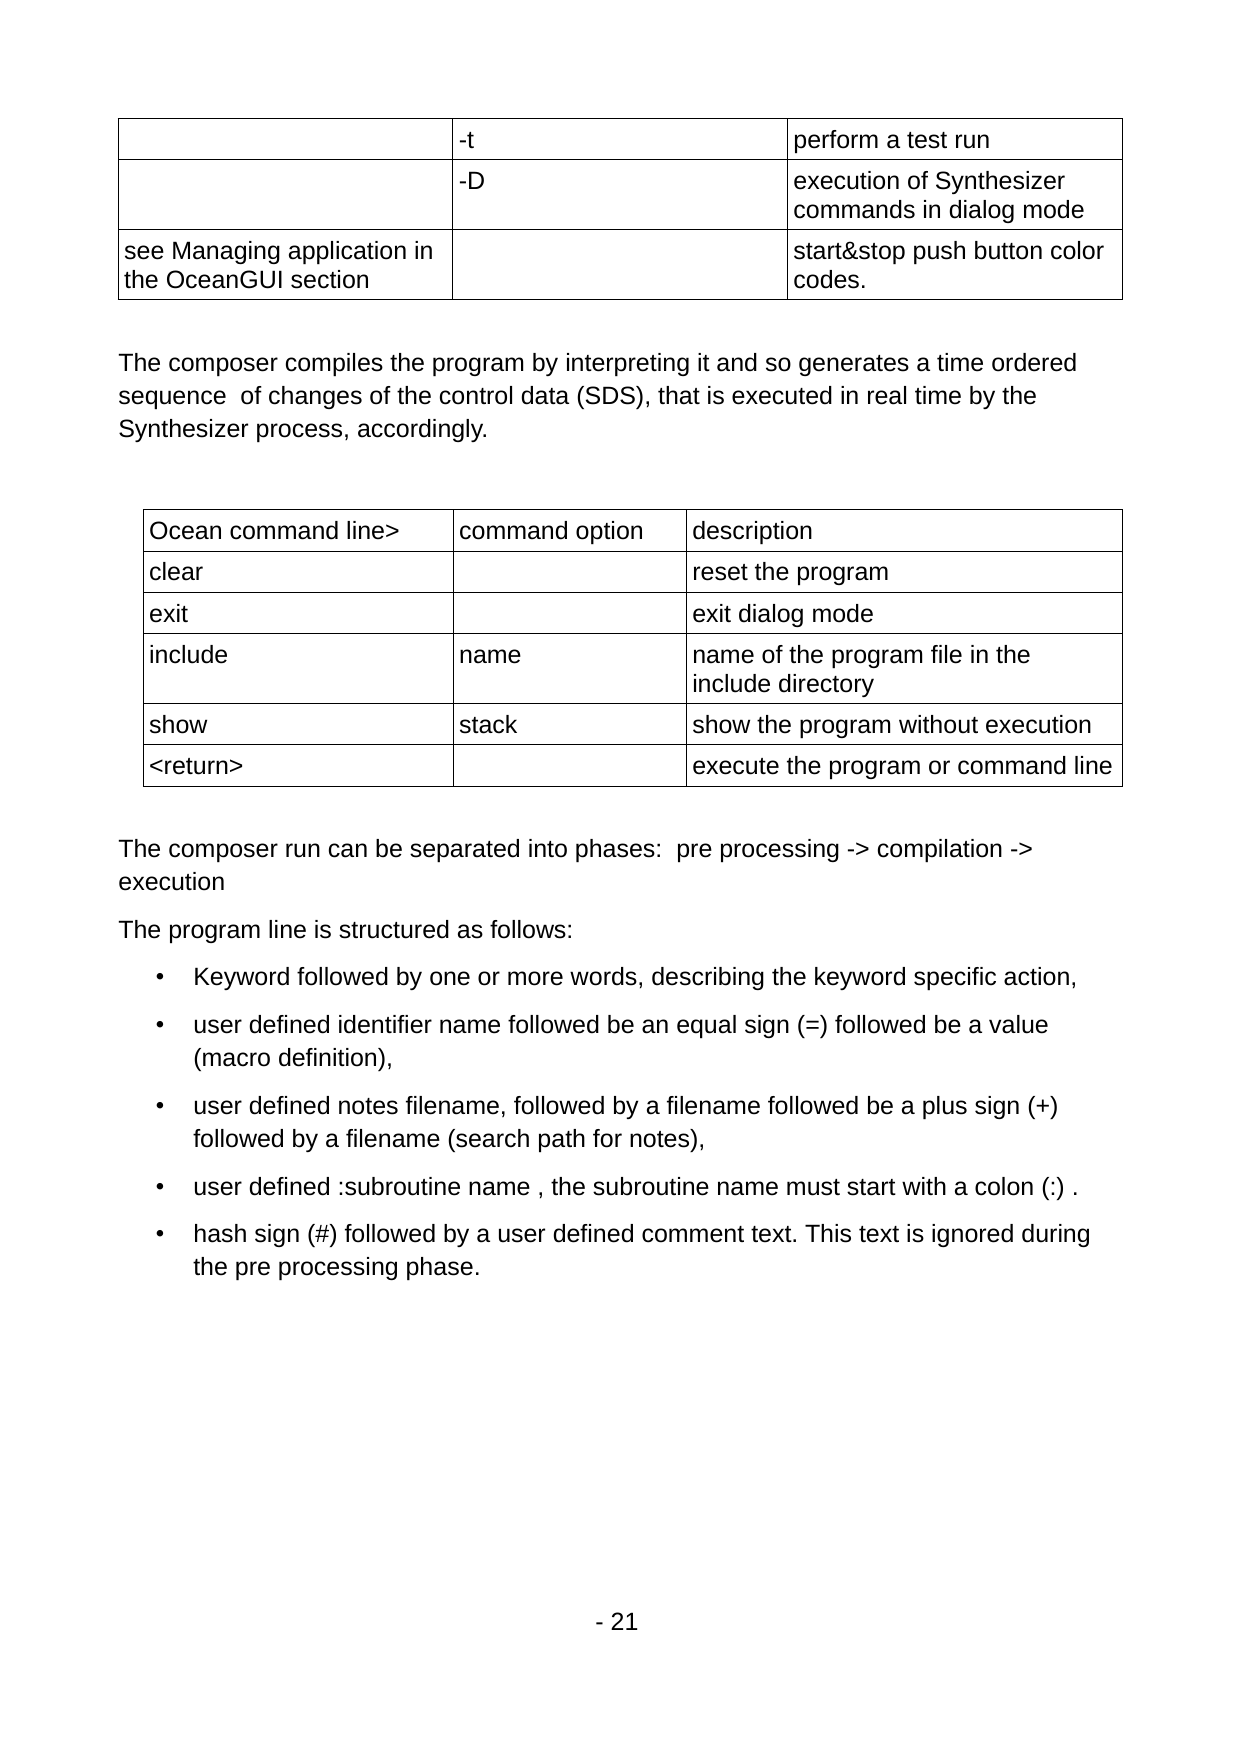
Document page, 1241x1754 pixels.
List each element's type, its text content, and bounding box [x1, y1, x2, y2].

list Keyword followed by one or more words, describing the keyword specific action, [156, 962, 1122, 991]
table_cell [119, 119, 452, 159]
table_cell start&stop push button color codes. [788, 230, 1122, 299]
table_cell [119, 160, 452, 229]
list user defined identifier name followed be an equal sign (=) followed be a value (macro definition), [156, 1010, 1122, 1072]
text The composer run can be separated into phases: pre processing -> compilation -> execution [118, 834, 1122, 896]
table_cell [454, 745, 686, 786]
table_cell exit dialog mode [687, 593, 1122, 633]
table_cell [454, 552, 686, 592]
table_cell name of the program file in the include directory [687, 634, 1122, 703]
table_cell name [454, 634, 686, 703]
table_cell [454, 593, 686, 633]
table_cell -D [453, 160, 787, 229]
table_cell see Managing application in the OceanGUI section [119, 230, 452, 299]
table_cell perform a test run [788, 119, 1122, 159]
table_cell stack [454, 704, 686, 744]
table_cell execution of Synthesizer commands in dialog mode [788, 160, 1122, 229]
table_cell show the program without execution [687, 704, 1122, 744]
table_header description [687, 510, 1122, 551]
table_cell include [144, 634, 453, 703]
table_cell execute the program or command line [687, 745, 1122, 786]
list hash sign (#) followed by a user defined comment text. This text is ignored during the pre processing phase. [156, 1219, 1122, 1281]
list user defined notes filename, followed by a filename followed be a plus sign (+) followed by a filename (search path for notes), [156, 1091, 1122, 1153]
list user defined :subroutine name , the subroutine name must start with a colon (:) . [156, 1172, 1122, 1200]
text The composer compiles the program by interpreting it and so generates a time ordered sequence of changes of the control data (SDS), that is executed in real time by the Synthesizer process, accordingly. [118, 348, 1122, 443]
table_cell [453, 230, 787, 299]
table_cell <return> [144, 745, 453, 786]
table_cell exit [144, 593, 453, 633]
text The program line is structured as follows: [118, 915, 1122, 943]
table_header Ocean command line> [144, 510, 453, 551]
table_cell reset the program [687, 552, 1122, 592]
table_cell clear [144, 552, 453, 592]
table_header command option [454, 510, 686, 551]
table_cell -t [453, 119, 787, 159]
table_cell show [144, 704, 453, 744]
